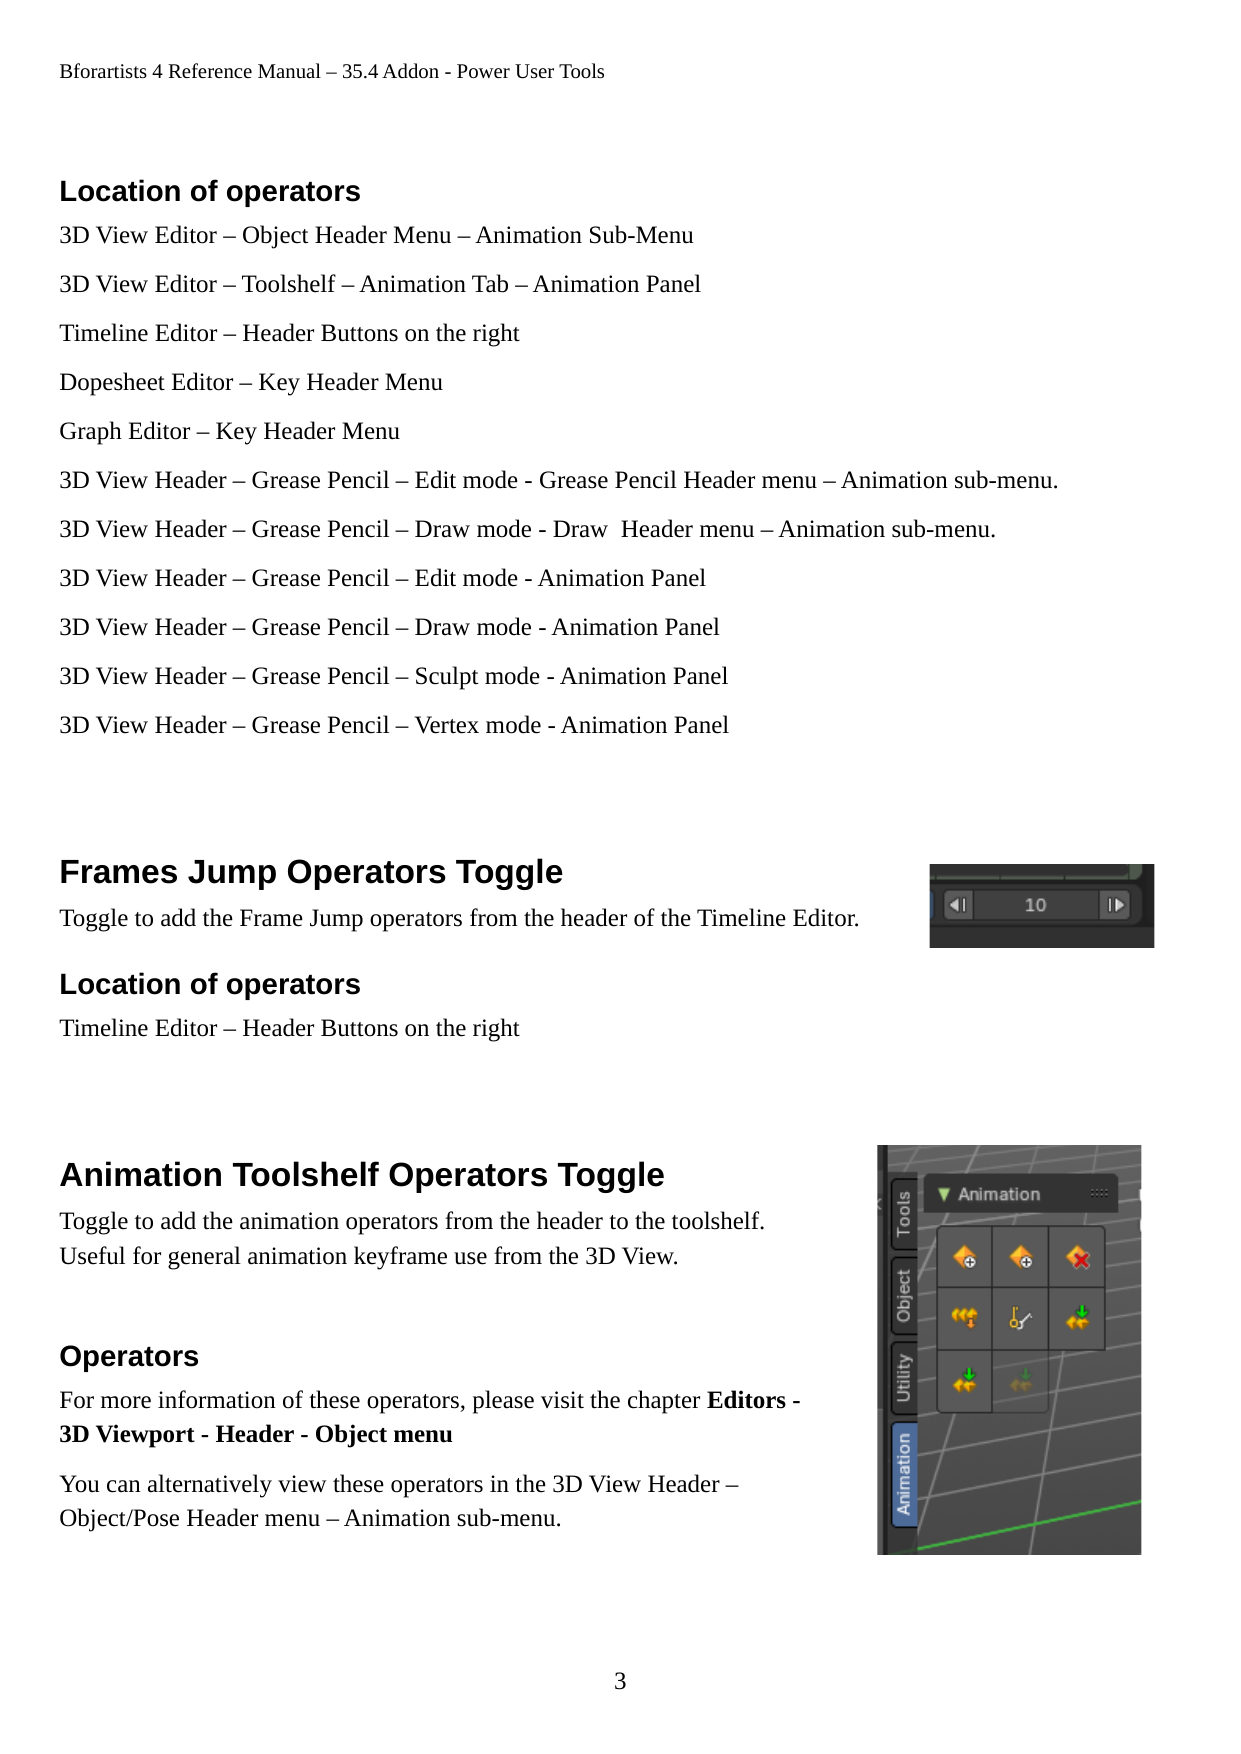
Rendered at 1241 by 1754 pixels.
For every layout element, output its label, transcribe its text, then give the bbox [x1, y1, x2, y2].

subtitle [1142, 1339, 1181, 1373]
text Graph Editor – Key Header Menu [59, 416, 1181, 445]
text Toggle to add the Frame Jump operators from the header of the Timeline Editor. [59, 903, 929, 932]
text 3D View Header – Grease Pencil – Edit mode - Grease Pencil Header menu – Animation sub-menu. [59, 465, 1181, 494]
text [1142, 1385, 1181, 1448]
text 3D View Header – Grease Pencil – Edit mode - Animation Panel [59, 563, 1181, 592]
subtitle Animation Toolshelf Operators Toggle [59, 1155, 877, 1194]
text 3D View Header – Grease Pencil – Sculpt mode - Animation Panel [59, 661, 1181, 690]
text Timeline Editor – Header Buttons on the right [59, 1013, 1181, 1042]
picture [877, 1145, 1142, 1555]
subtitle Operators [59, 1339, 877, 1373]
text Timeline Editor – Header Buttons on the right [59, 318, 1181, 347]
text 3D View Editor – Toolshelf – Animation Tab – Animation Panel [59, 269, 1181, 297]
subtitle Location of operators [59, 967, 1181, 1001]
text 3D View Header – Grease Pencil – Vertex mode - Animation Panel [59, 710, 1181, 739]
text 3D View Header – Grease Pencil – Draw mode - Animation Panel [59, 612, 1181, 641]
text Dopesheet Editor – Key Header Menu [59, 367, 1181, 396]
text For more information of these operators, please visit the chapter Editors - 3D Viewport - Header - Object menu [59, 1385, 877, 1448]
text 3D View Editor – Object Header Menu – Animation Sub-Menu [59, 220, 1181, 248]
text You can alternatively view these operators in the 3D View Header – Object/Pose Header menu – Animation sub-menu. [59, 1469, 877, 1532]
text 3D View Header – Grease Pencil – Draw mode - Draw Header menu – Animation sub-menu. [59, 514, 1181, 543]
subtitle Frames Jump Operators Toggle [59, 852, 1181, 891]
subtitle [1142, 1155, 1181, 1194]
text Toggle to add the animation operators from the header to the toolshelf. Useful for general animation keyframe use from the 3D View. [59, 1206, 877, 1304]
text [1142, 1206, 1181, 1304]
subtitle Location of operators [59, 173, 1181, 207]
text [1142, 1469, 1181, 1532]
picture [929, 864, 1155, 948]
